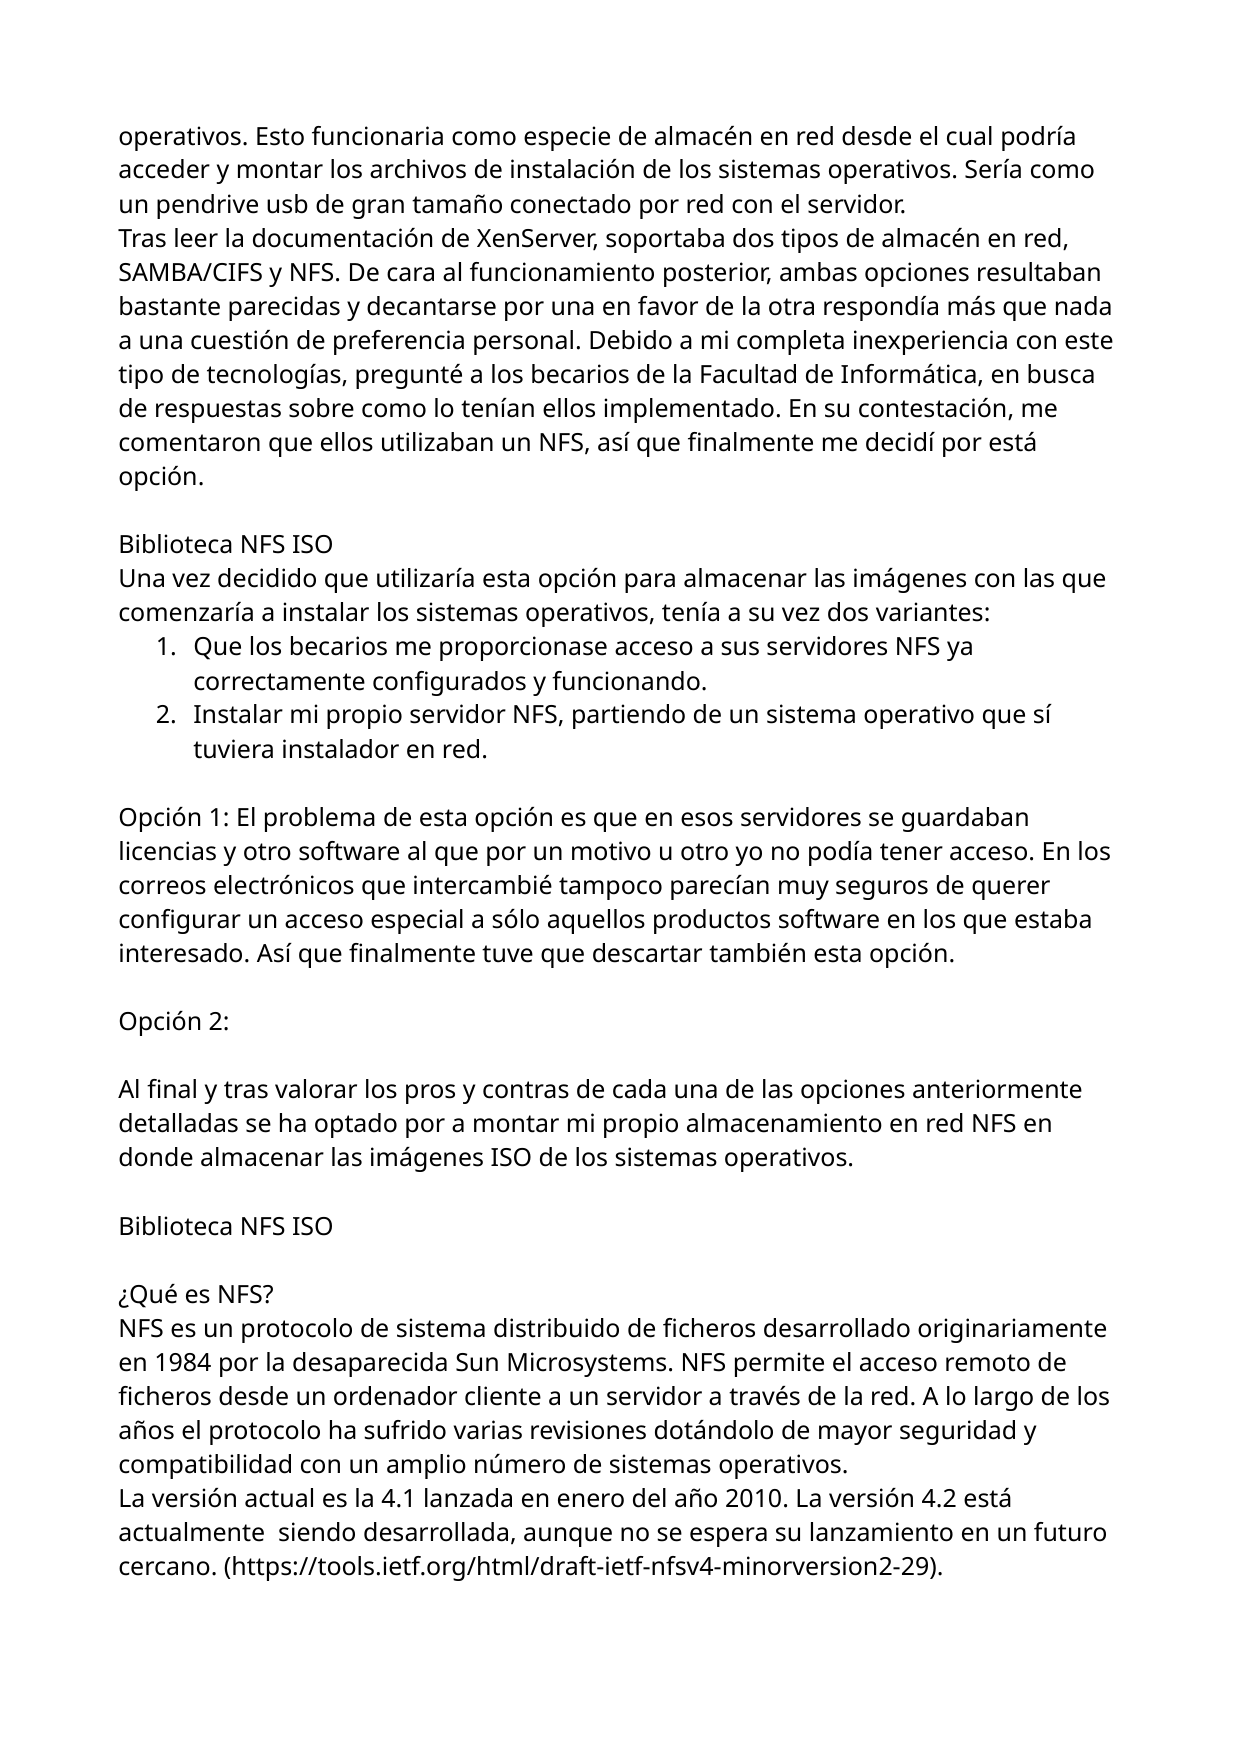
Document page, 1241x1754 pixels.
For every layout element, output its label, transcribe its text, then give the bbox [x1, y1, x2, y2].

text Biblioteca NFS ISO [118, 1208, 1122, 1242]
text Biblioteca NFS ISO [118, 527, 1122, 561]
text NFS es un protocolo de sistema distribuido de ficheros desarrollado originariamente en 1984 por la desaparecida Sun Microsystems. NFS permite el acceso remoto de ficheros desde un ordenador cliente a un servidor a través de la red. A lo largo de los años el protocolo ha sufrido varias revisiones dotándolo de mayor seguridad y compatibilidad con un amplio número de sistemas operativos. [118, 1310, 1122, 1481]
text Al final y tras valorar los pros y contras de cada una de las opciones anteriormente detalladas se ha optado por a montar mi propio almacenamiento en red NFS en donde almacenar las imágenes ISO de los sistemas operativos. [118, 1072, 1122, 1174]
text La versión actual es la 4.1 lanzada en enero del año 2010. La versión 4.2 está actualmente siendo desarrollada, aunque no se espera su lanzamiento en un futuro cercano. (https://tools.ietf.org/html/draft-ietf-nfsv4-minorversion2-29). [118, 1481, 1122, 1583]
text Opción 1: El problema de esta opción es que en esos servidores se guardaban licencias y otro software al que por un motivo u otro yo no podía tener acceso. En los correos electrónicos que intercambié tampoco parecían muy seguros de querer configurar un acceso especial a sólo aquellos productos software en los que estaba interesado. Así que finalmente tuve que descartar también esta opción. [118, 799, 1122, 970]
text Una vez decidido que utilizaría esta opción para almacenar las imágenes con las que comenzaría a instalar los sistemas operativos, tenía a su vez dos variantes: [118, 561, 1122, 629]
text Opción 2: [118, 1004, 1122, 1038]
text Tras leer la documentación de XenServer, soportaba dos tipos de almacén en red, SAMBA/CIFS y NFS. De cara al funcionamiento posterior, ambas opciones resultaban bastante parecidas y decantarse por una en favor de la otra respondía más que nada a una cuestión de preferencia personal. Debido a mi completa inexperiencia con este tipo de tecnologías, pregunté a los becarios de la Facultad de Informática, en busca de respuestas sobre como lo tenían ellos implementado. En su contestación, me comentaron que ellos utilizaban un NFS, así que finalmente me decidí por está opción. [118, 220, 1122, 493]
list Instalar mi propio servidor NFS, partiendo de un sistema operativo que sí tuviera instalador en red. [156, 697, 1122, 765]
text operativos. Esto funcionaria como especie de almacén en red desde el cual podría acceder y montar los archivos de instalación de los sistemas operativos. Sería como un pendrive usb de gran tamaño conectado por red con el servidor. [118, 118, 1122, 220]
text ¿Qué es NFS? [118, 1276, 1122, 1310]
list Que los becarios me proporcionase acceso a sus servidores NFS ya correctamente configurados y funcionando. [156, 629, 1122, 697]
